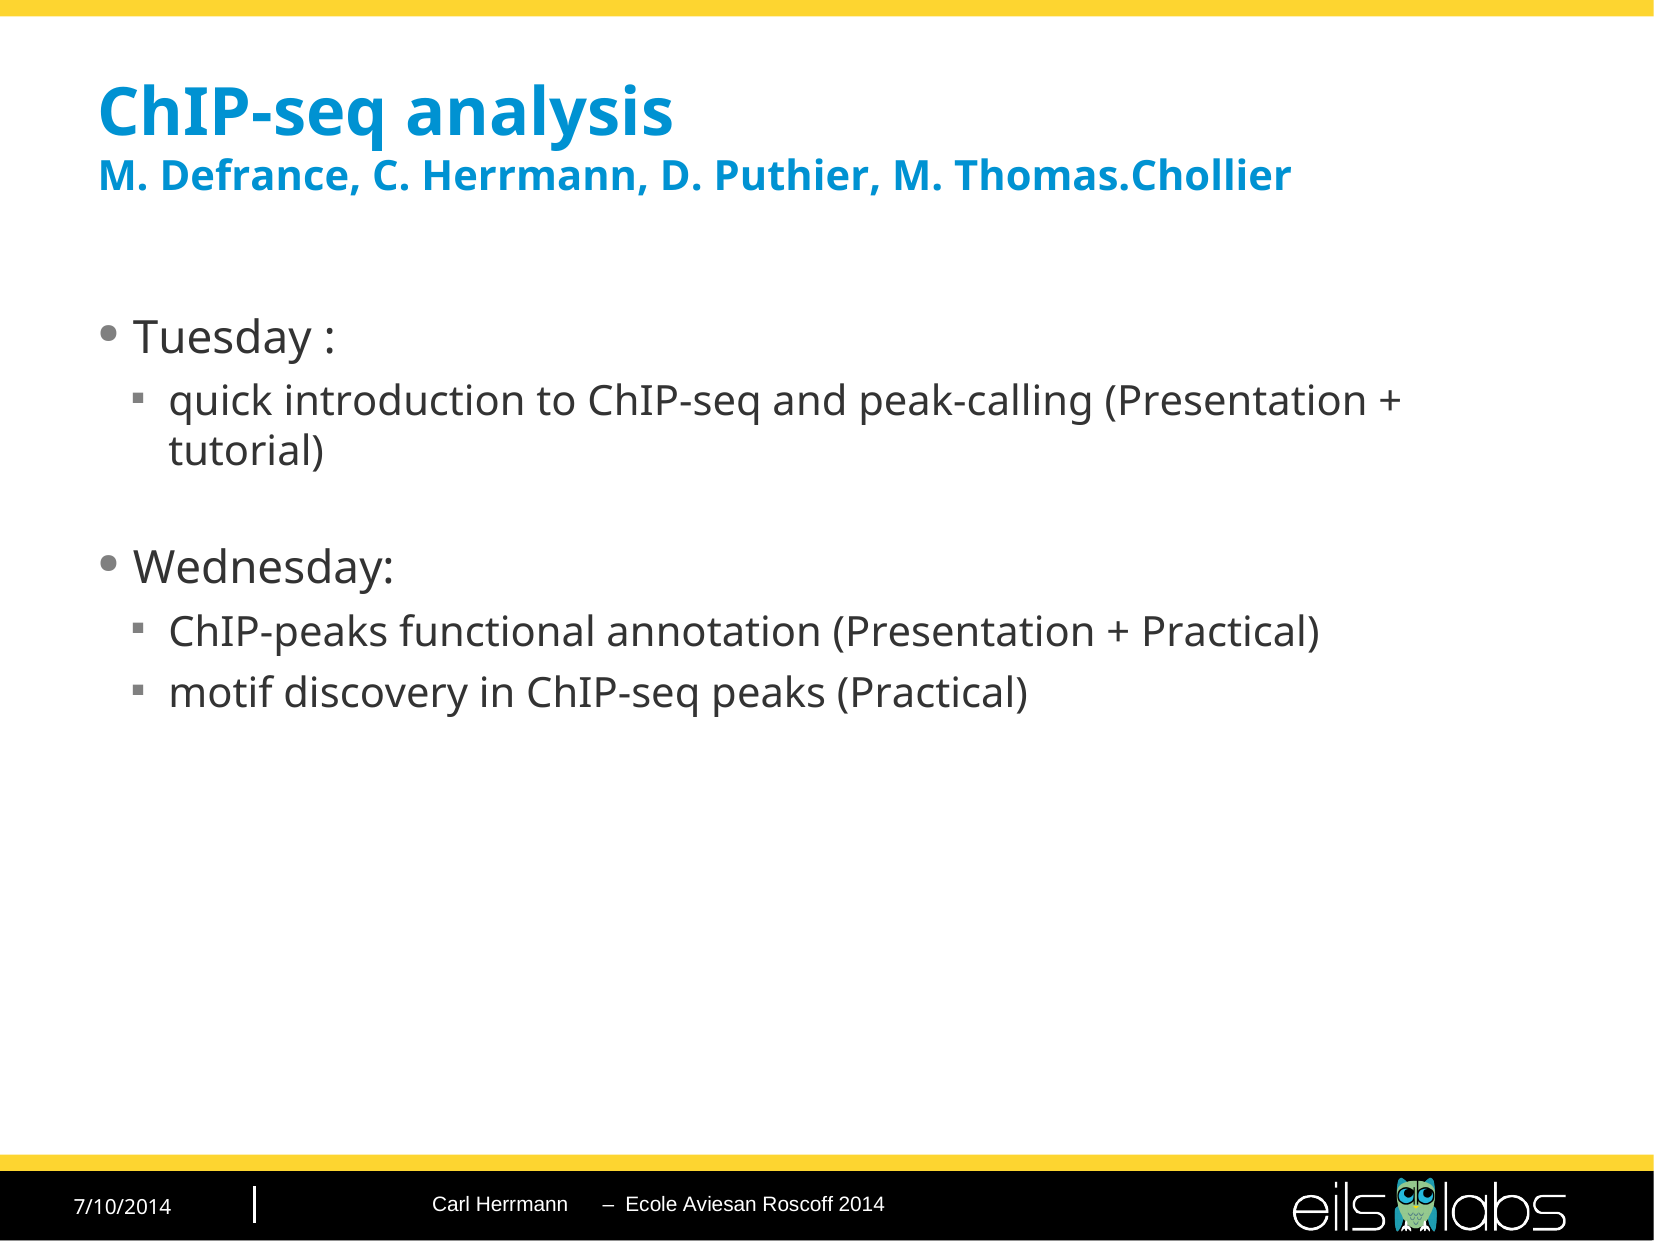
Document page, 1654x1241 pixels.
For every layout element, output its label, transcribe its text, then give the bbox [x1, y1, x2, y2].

picture [1292, 1177, 1566, 1232]
list Tuesday : quick introduction to ChIP-seq and peak-calling (Presentation + tutorial) Wednesday: ChIP-peaks functional annotation (Presentation + Practical) motif discovery in ChIP-seq peaks (Practical) [82, 300, 1571, 1035]
title ChIP-seq analysis M. Defrance, C. Herrmann, D. Puthier, M. Thomas.Chollier [82, 61, 1571, 207]
